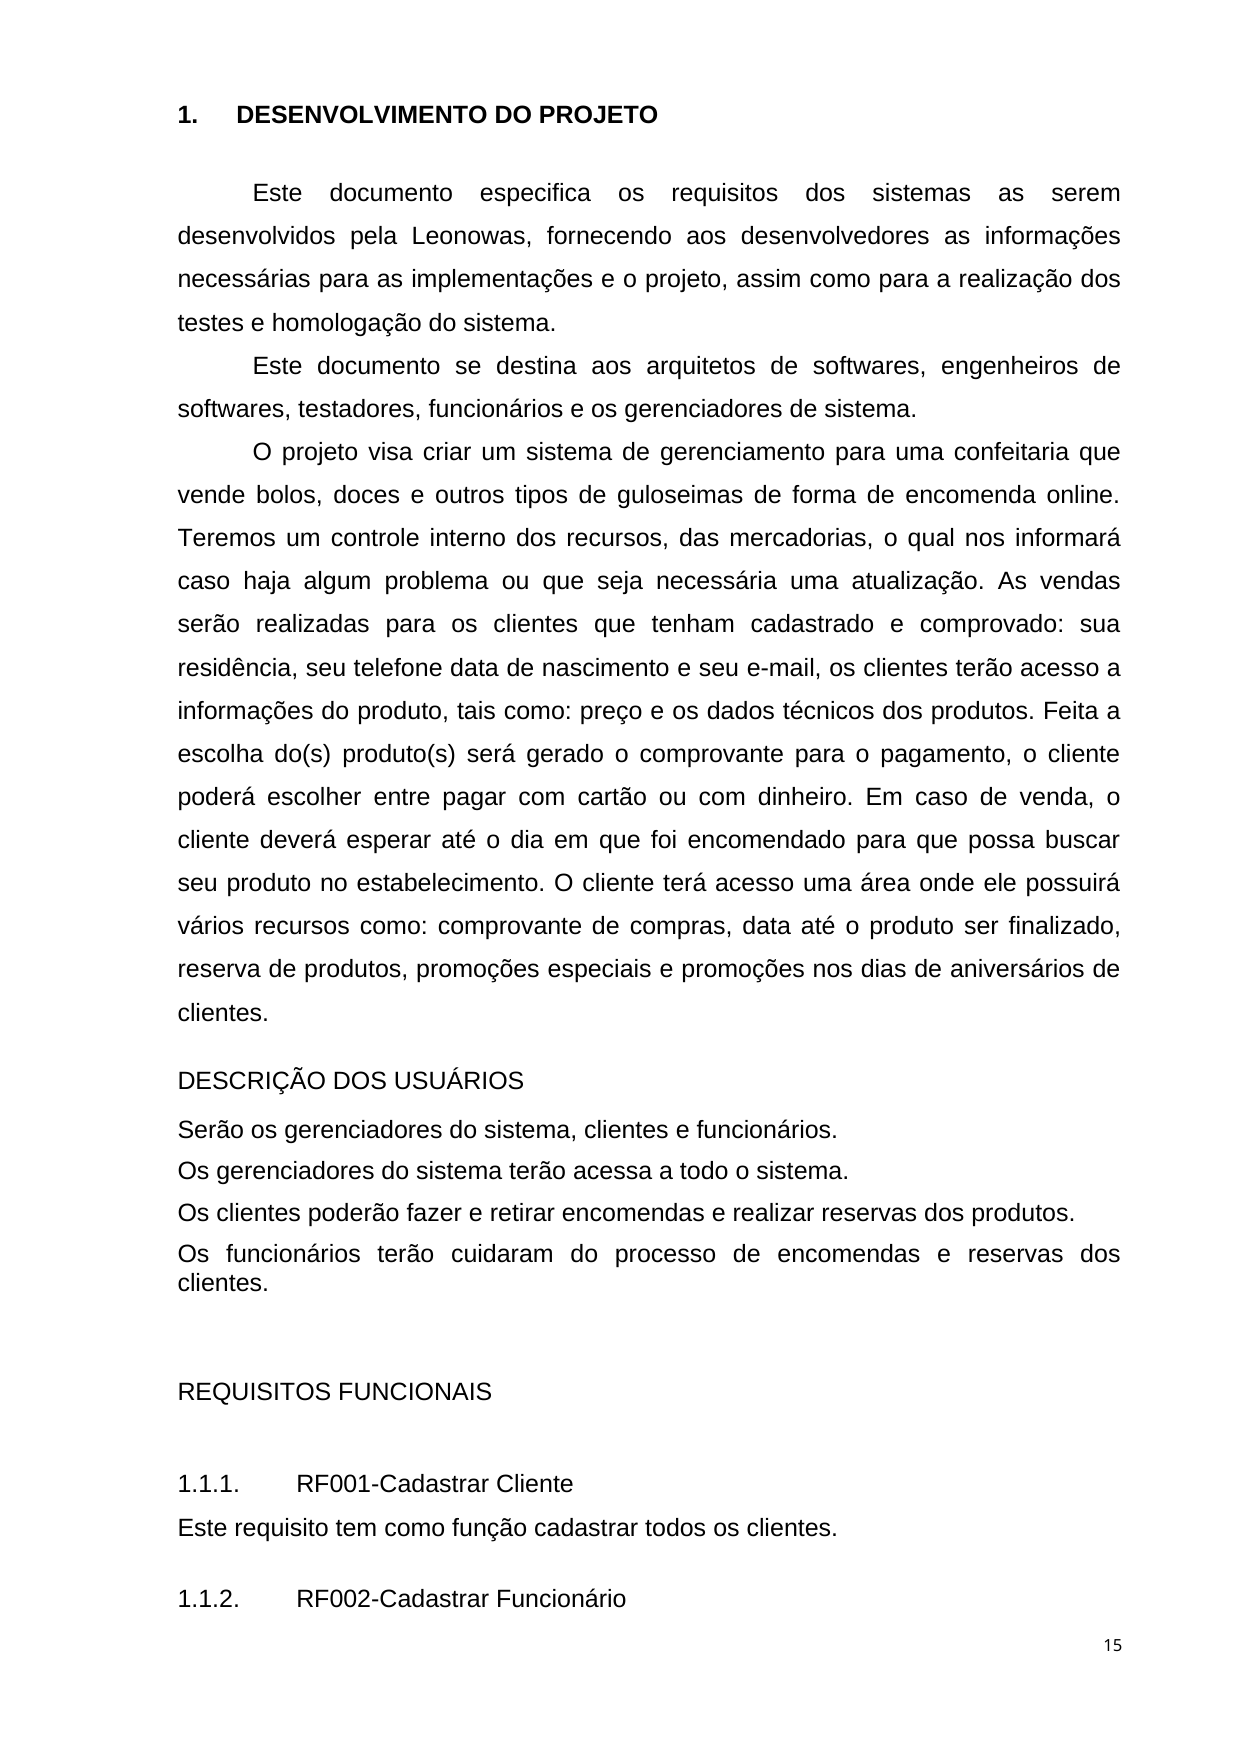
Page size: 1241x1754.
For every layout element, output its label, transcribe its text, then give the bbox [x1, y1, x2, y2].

list DESENVOLVIMENTO DO PROJETO [177, 100, 1122, 129]
subtitle REQUISITOS FUNCIONAIS [177, 1377, 1122, 1406]
text Os funcionários terão cuidaram do processo de encomendas e reservas dos clientes. [177, 1239, 1122, 1296]
text Os gerenciadores do sistema terão acessa a todo o sistema. [177, 1156, 1122, 1185]
text O projeto visa criar um sistema de gerenciamento para uma confeitaria que vende bolos, doces e outros tipos de guloseimas de forma de encomenda online. Teremos um controle interno dos recursos, das mercadorias, o qual nos informará caso haja algum problema ou que seja necessária uma atualização. As vendas serão realizadas para os clientes que tenham cadastrado e comprovado: sua residência, seu telefone data de nascimento e seu e-mail, os clientes terão acesso a informações do produto, tais como: preço e os dados técnicos dos produtos. Feita a escolha do(s) produto(s) será gerado o comprovante para o pagamento, o cliente poderá escolher entre pagar com cartão ou com dinheiro. Em caso de venda, o cliente deverá esperar até o dia em que foi encomendado para que possa buscar seu produto no estabelecimento. O cliente terá acesso uma área onde ele possuirá vários recursos como: comprovante de compras, data até o produto ser finalizado, reserva de produtos, promoções especiais e promoções nos dias de aniversários de clientes. [177, 437, 1122, 1026]
text Este documento especifica os requisitos dos sistemas as serem desenvolvidos pela Leonowas, fornecendo aos desenvolvedores as informações necessárias para as implementações e o projeto, assim como para a realização dos testes e homologação do sistema. [177, 178, 1122, 336]
list RF002-Cadastrar Funcionário [177, 1584, 1122, 1613]
subtitle DESCRIÇÃO DOS USUÁRIOS [177, 1066, 1122, 1094]
text Este documento se destina aos arquitetos de softwares, engenheiros de softwares, testadores, funcionários e os gerenciadores de sistema. [177, 351, 1122, 422]
text Serão os gerenciadores do sistema, clientes e funcionários. [177, 1115, 1122, 1144]
text Este requisito tem como função cadastrar todos os clientes. [177, 1512, 1122, 1541]
text Os clientes poderão fazer e retirar encomendas e realizar reservas dos produtos. [177, 1197, 1122, 1226]
list RF001-Cadastrar Cliente [177, 1469, 1122, 1498]
